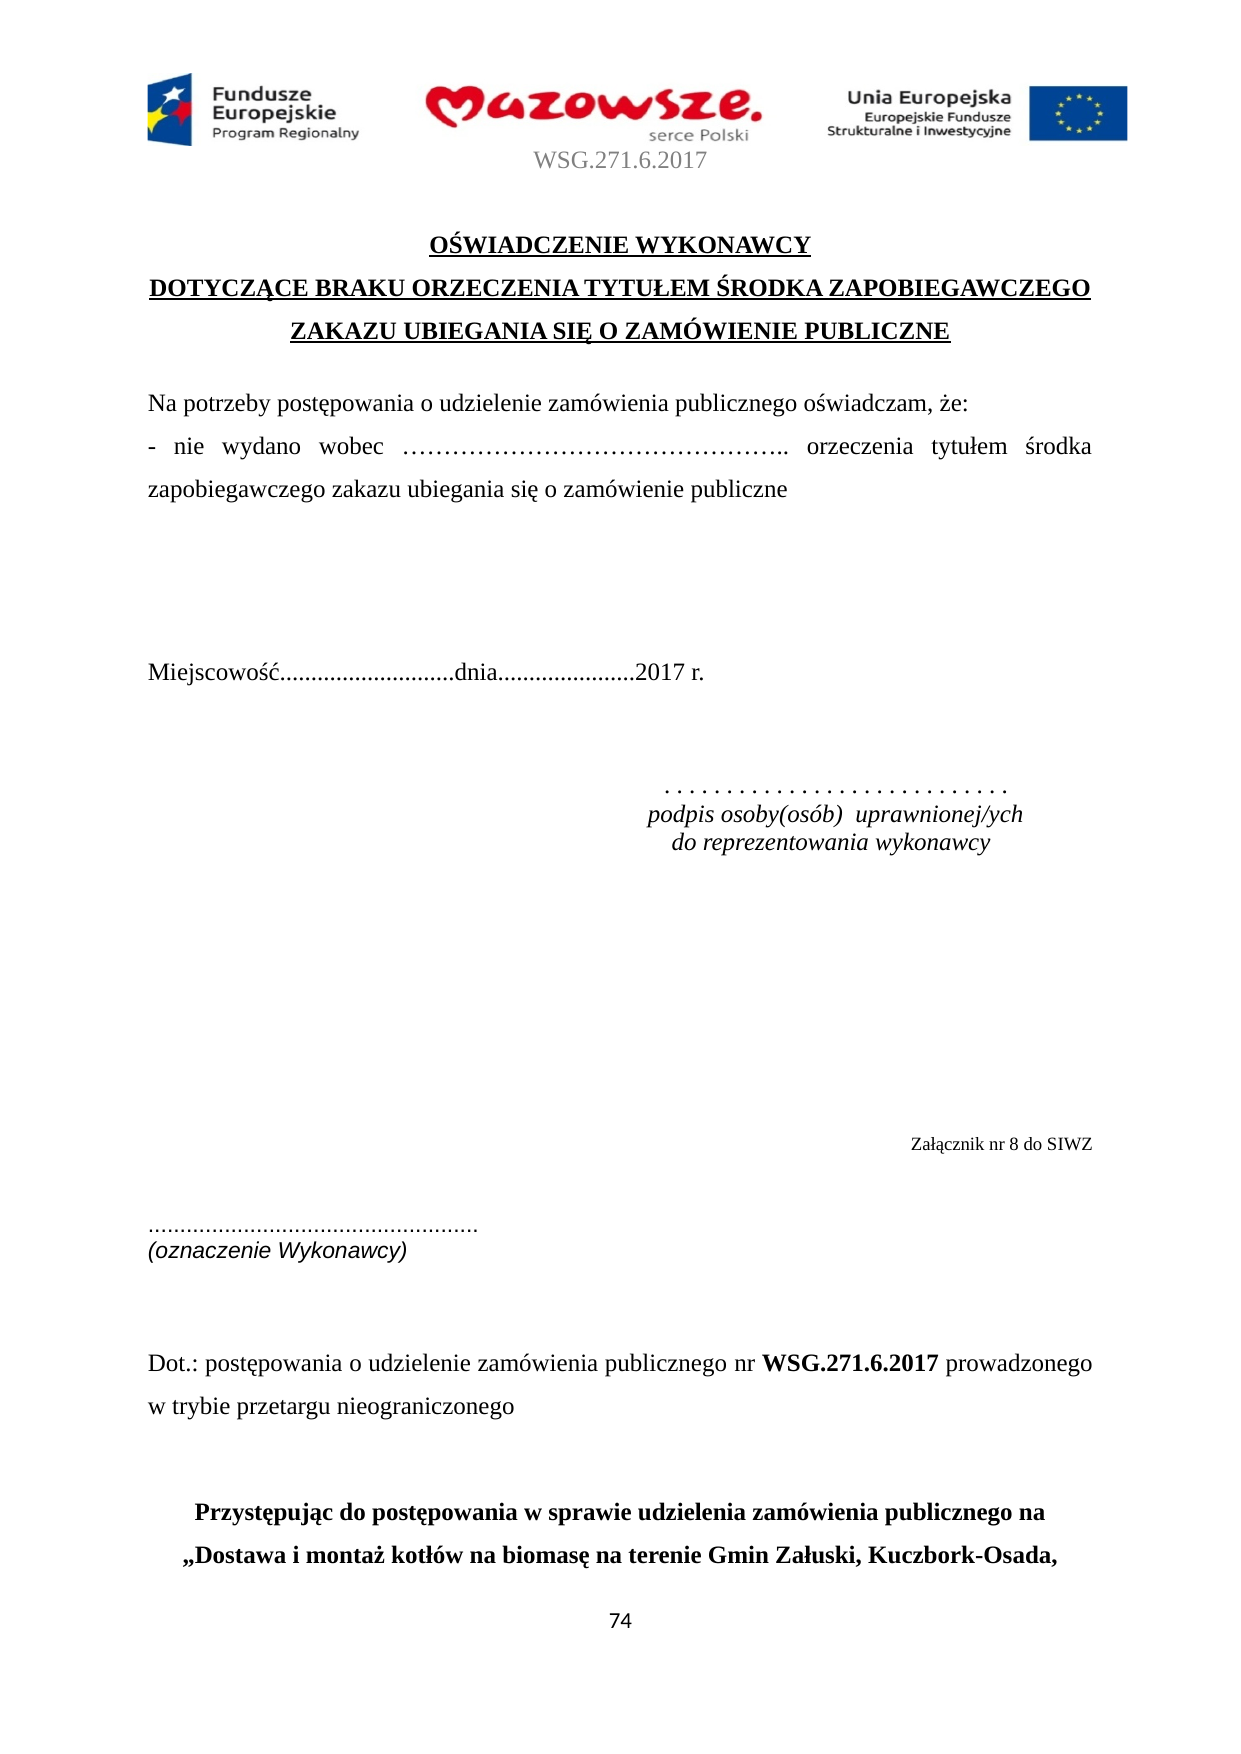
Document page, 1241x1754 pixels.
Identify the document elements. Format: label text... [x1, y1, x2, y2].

text Dot.: postępowania o udzielenie zamówienia publicznego nr WSG.271.6.2017 prowadzonego w trybie przetargu nieograniczonego [148, 1348, 1093, 1419]
text DOTYCZĄCE BRAKU ORZECZENIA TYTUŁEM ŚRODKA ZAPOBIEGAWCZEGO ZAKAZU UBIEGANIA SIĘ O ZAMÓWIENIE PUBLICZNE [148, 273, 1093, 345]
text Załącznik nr 8 do SIWZ [148, 1133, 1093, 1155]
text . . . . . . . . . . . . . . . . . . . . . . . . . . . . podpis osoby(osób) uprawnionej/ych do reprezentowania wykonawcy [148, 770, 1093, 856]
text Miejscowość............................dnia......................2017 r. [148, 657, 1093, 686]
text OŚWIADCZENIE WYKONAWCY [148, 230, 1093, 259]
text - nie wydano wobec ……………………………………….. orzeczenia tytułem środka zapobiegawczego zakazu ubiegania się o zamówienie publiczne [148, 431, 1093, 503]
text (oznaczenie Wykonawcy) [148, 1237, 1093, 1264]
text Przystępując do postępowania w sprawie udzielenia zamówienia publicznego na „Dostawa i montaż kotłów na biomasę na terenie Gmin Załuski, Kuczbork-Osada, [148, 1497, 1093, 1569]
text .................................................... [148, 1211, 1093, 1237]
text Na potrzeby postępowania o udzielenie zamówienia publicznego oświadczam, że: [148, 388, 1093, 416]
